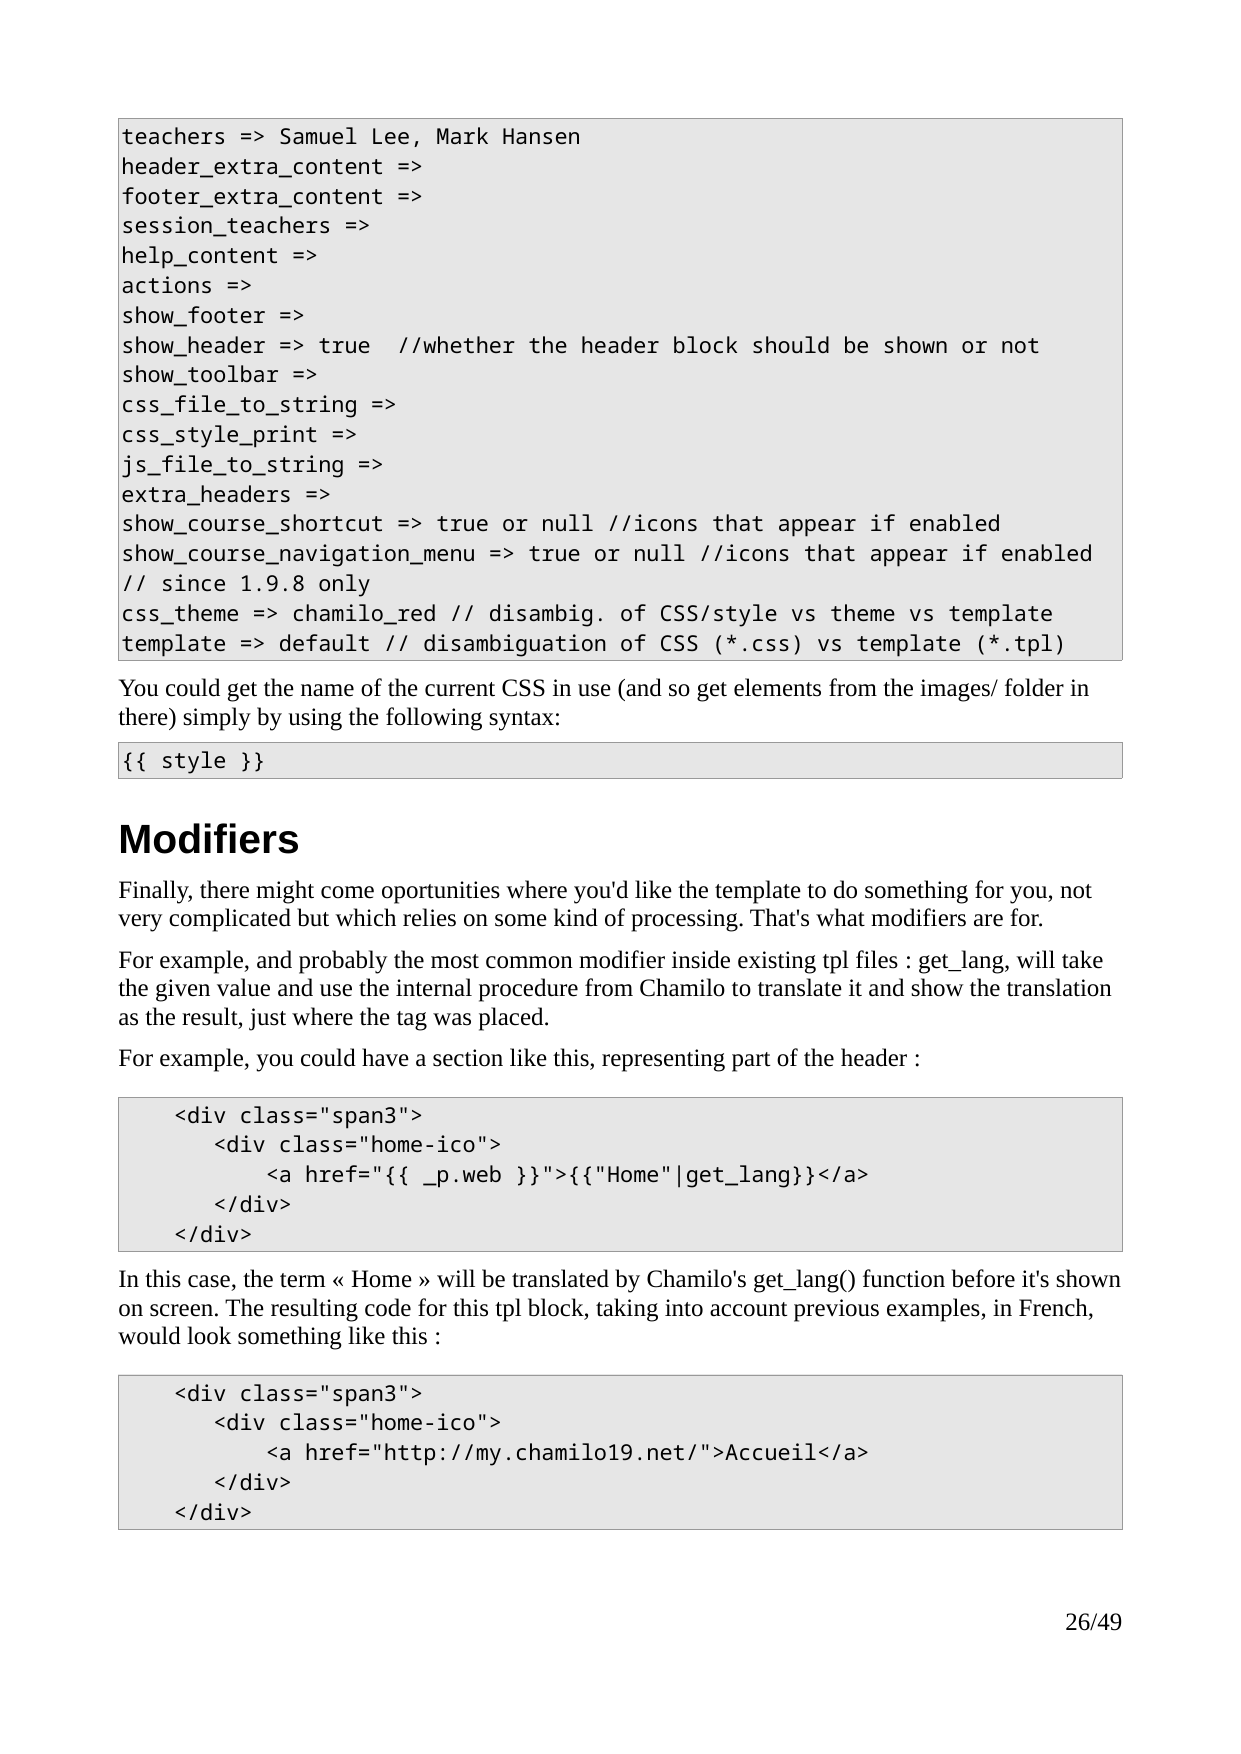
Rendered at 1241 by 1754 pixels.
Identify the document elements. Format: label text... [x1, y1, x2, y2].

text You could get the name of the current CSS in use (and so get elements from the images/ folder in there) simply by using the following syntax: [118, 673, 1122, 730]
text Finally, there might come oportunities where you'd like the template to do something for you, not very complicated but which relies on some kind of processing. That's what modifiers are for. [118, 875, 1122, 932]
text For example, and probably the most common modifier inside existing tpl files : get_lang, will take the given value and use the internal procedure from Chamilo to translate it and show the translation as the result, just where the tag was placed. [118, 945, 1122, 1031]
text For example, you could have a section like this, representing part of the header : [118, 1043, 1122, 1072]
text In this case, the term « Home » will be translated by Chamilo's get_lang() function before it's shown on screen. The resulting code for this tpl block, taking into account previous examples, in French, would look something like this : [118, 1264, 1122, 1350]
text <div class="span3"> <div class="home-ico"> <a href="{{ _p.web }}">{{"Home"|get_lang}}</a> </div> </div> [119, 1098, 1122, 1251]
text [118, 1542, 1122, 1571]
text teachers => Samuel Lee, Mark Hansen header_extra_content => footer_extra_content => session_teachers => help_content => actions => show_footer => show_header => true //whether the header block should be shown or not show_toolbar => css_file_to_string => css_style_print => js_file_to_string => extra_headers => show_course_shortcut => true or null //icons that appear if enabled show_course_navigation_menu => true or null //icons that appear if enabled // since 1.9.8 only css_theme => chamilo_red // disambig. of CSS/style vs theme vs template template => default // disambiguation of CSS (*.css) vs template (*.tpl) [119, 119, 1122, 660]
text {{ style }} [119, 743, 1122, 778]
subtitle Modifiers [118, 815, 1122, 862]
text <div class="span3"> <div class="home-ico"> <a href="http://my.chamilo19.net/">Accueil</a> </div> </div> [119, 1376, 1122, 1529]
